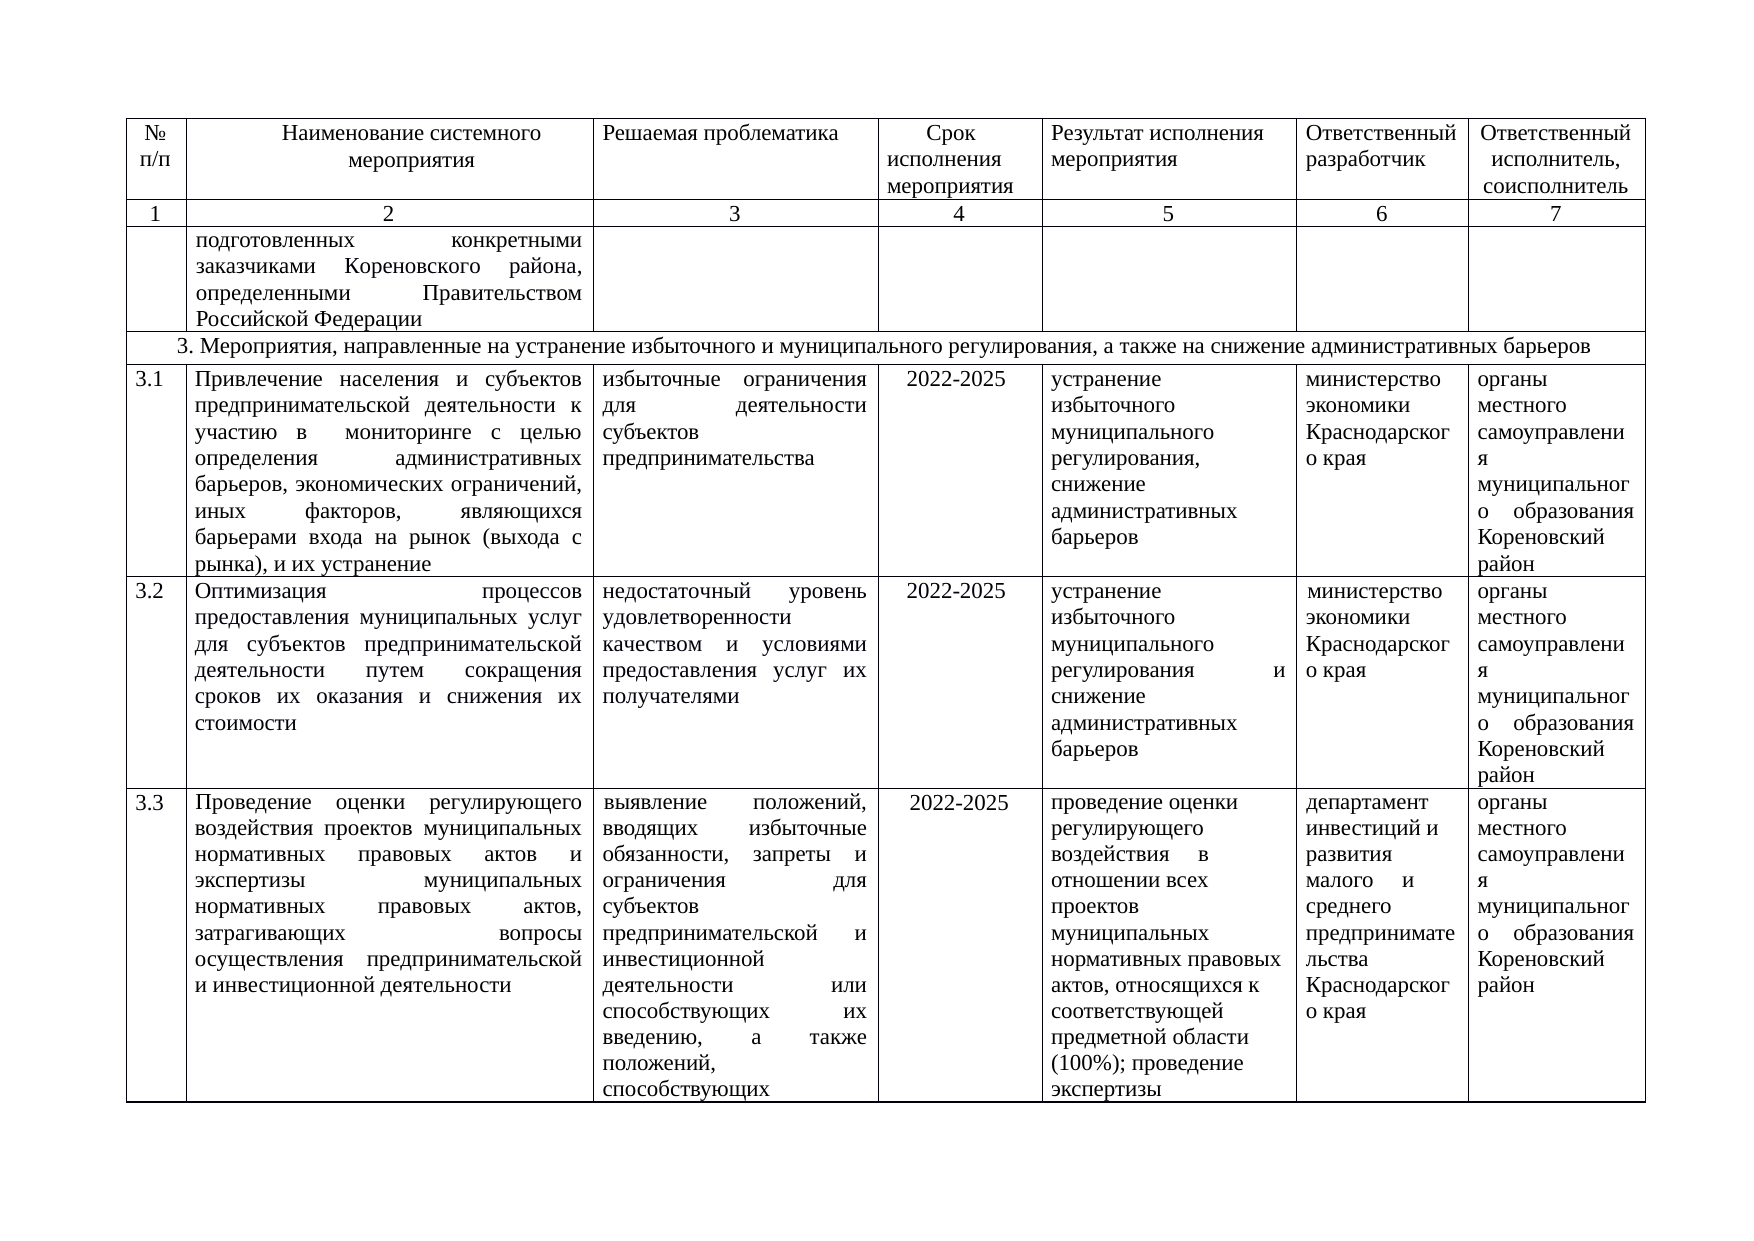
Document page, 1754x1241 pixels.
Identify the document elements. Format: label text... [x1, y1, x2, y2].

table_cell 2022-2025 [879, 789, 1042, 1101]
table_cell устранение избыточного муниципального регулирования и снижение административных барьеров [1043, 577, 1296, 788]
table_cell органы местного самоуправления муниципального образования Кореновский район [1469, 789, 1645, 1101]
table_header Ответственный разработчик [1297, 119, 1468, 198]
table_cell 6 [1297, 200, 1468, 226]
table_header Срок исполнения мероприятия [879, 119, 1042, 198]
table_cell 3. Мероприятия, направленные на устранение избыточного и муниципального регулирования, а также на снижение административных барьеров [127, 332, 1645, 364]
table_cell подготовленных конкретными заказчиками Кореновского района, определенными Правительством Российской Федерации [187, 227, 593, 331]
table_header Ответственный исполнитель, соисполнитель [1469, 119, 1645, 198]
table_cell недостаточный уровень удовлетворенности качеством и условиями предоставления услуг их получателями [594, 577, 878, 788]
table_cell [1469, 227, 1645, 331]
table_cell Оптимизация процессов предоставления муниципальных услуг для субъектов предпринимательской деятельности путем сокращения сроков их оказания и снижения их стоимости [187, 577, 593, 788]
table_header Наименование системного мероприятия [187, 119, 593, 198]
table_cell 2022-2025 [879, 577, 1042, 788]
table_cell департамент инвестиций и развития малого и среднего предпринимательства Краснодарского края [1297, 789, 1468, 1101]
table_cell [594, 227, 878, 331]
table_header № п/п [127, 119, 186, 198]
table_cell Проведение оценки регулирующего воздействия проектов муниципальных нормативных правовых актов и экспертизы муниципальных нормативных правовых актов, затрагивающих вопросы осуществления предпринимательской и инвестиционной деятельности [187, 789, 593, 1101]
table_cell 2022-2025 [879, 365, 1042, 576]
table_cell [1043, 227, 1296, 331]
table_cell министерство экономики Краснодарского края [1297, 577, 1468, 788]
table_cell устранение избыточного муниципального регулирования, снижение административных барьеров [1043, 365, 1296, 576]
table_cell избыточные ограничения для деятельности субъектов предпринимательства [594, 365, 878, 576]
table_header Решаемая проблематика [594, 119, 878, 198]
table_cell [879, 227, 1042, 331]
table_cell органы местного самоуправления муниципального образования Кореновский район [1469, 577, 1645, 788]
table_cell министерство экономики Краснодарского края [1297, 365, 1468, 576]
table_cell 3.3 [127, 789, 186, 1101]
table_cell 3.1 [127, 365, 186, 576]
table_cell [1297, 227, 1468, 331]
table_header Результат исполнения мероприятия [1043, 119, 1296, 198]
table_cell 3.2 [127, 577, 186, 788]
table_cell 2 [187, 200, 593, 226]
table_cell 7 [1469, 200, 1645, 226]
table_cell 1 [127, 200, 186, 226]
table_cell проведение оценки регулирующего воздействия в отношении всех проектов муниципальных нормативных правовых актов, относящихся к соответствующей предметной области (100%); проведение экспертизы [1043, 789, 1296, 1101]
table_cell 5 [1043, 200, 1296, 226]
table_cell органы местного самоуправления муниципального образования Кореновский район [1469, 365, 1645, 576]
table_cell 3 [594, 200, 878, 226]
table_cell выявление положений, вводящих избыточные обязанности, запреты и ограничения для субъектов предпринимательской и инвестиционной деятельности или способствующих их введению, а также положений, способствующих [594, 789, 878, 1101]
table_cell Привлечение населения и субъектов предпринимательской деятельности к участию в мониторинге с целью определения административных барьеров, экономических ограничений, иных факторов, являющихся барьерами входа на рынок (выхода с рынка), и их устранение [187, 365, 593, 576]
table_cell 4 [879, 200, 1042, 226]
table_cell [127, 227, 186, 331]
